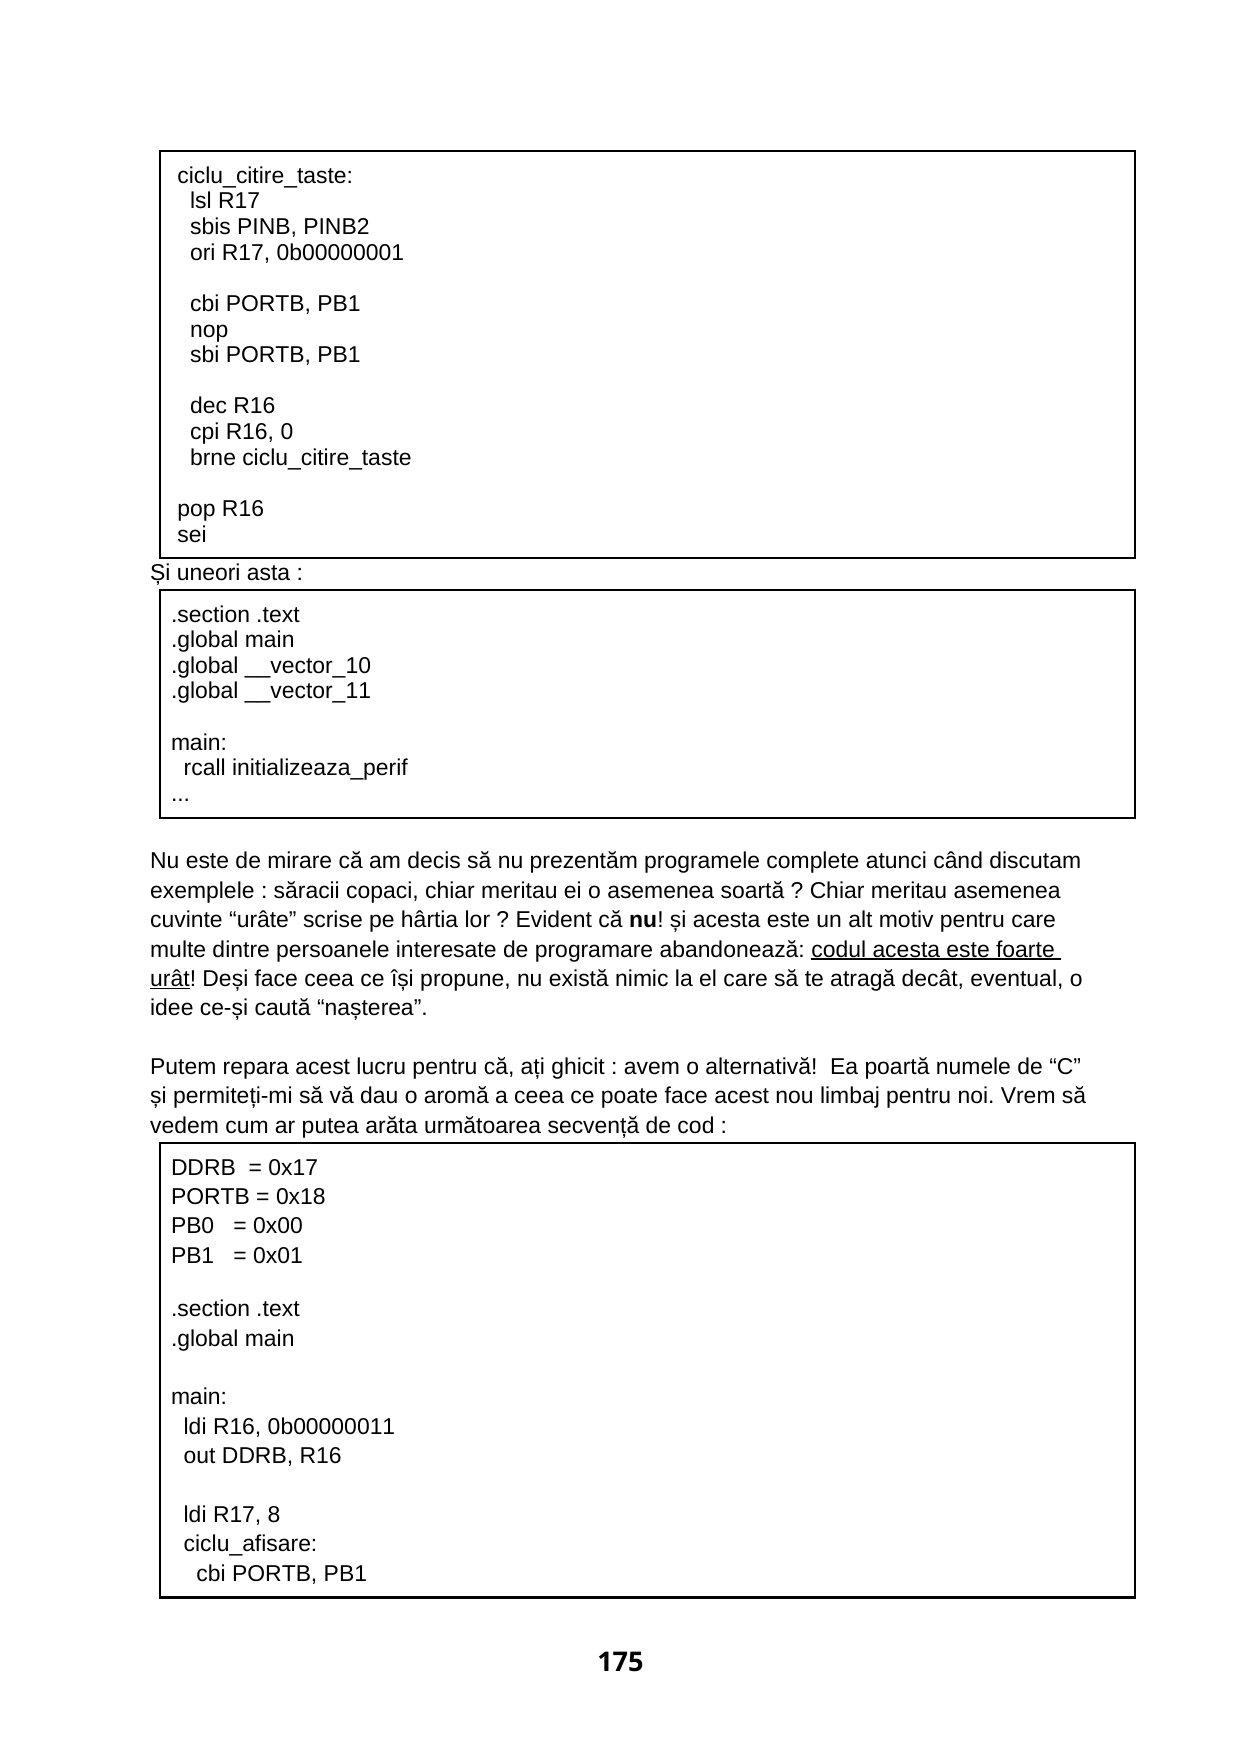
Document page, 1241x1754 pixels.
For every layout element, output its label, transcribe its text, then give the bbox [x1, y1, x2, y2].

table_header DDRB = 0x17 PORTB = 0x18 PB0 = 0x00 PB1 = 0x01 .section .text .global main main: ldi R16, 0b00000011 out DDRB, R16 ldi R17, 8 ciclu_afisare: cbi PORTB, PB1 [161, 1144, 1134, 1596]
text Și uneori asta : [150, 559, 1091, 585]
text Nu este de mirare că am decis să nu prezentăm programele complete atunci când discutam exemplele : săracii copaci, chiar meritau ei o asemenea soartă ? Chiar meritau asemenea cuvinte “urâte” scrise pe hârtia lor ? Evident că nu! și acesta este un alt motiv pentru care multe dintre persoanele interesate de programare abandonează: codul acesta este foarte urât! Deși face ceea ce își propune, nu există nimic la el care să te atragă decât, eventual, o idee ce-și caută “nașterea”. [150, 848, 1091, 1021]
table_header .section .text .global main .global __vector_10 .global __vector_11 main: rcall initializeaza_perif ... [161, 591, 1134, 817]
text Putem repara acest lucru pentru că, ați ghicit : avem o alternativă! Ea poartă numele de “C” și permiteți-mi să vă dau o aromă a ceea ce poate face acest nou limbaj pentru noi. Vrem să vedem cum ar putea arăta următoarea secvență de cod : [150, 1054, 1091, 1138]
table_header ciclu_citire_taste: lsl R17 sbis PINB, PINB2 ori R17, 0b00000001 cbi PORTB, PB1 nop sbi PORTB, PB1 dec R16 cpi R16, 0 brne ciclu_citire_taste pop R16 sei [161, 152, 1134, 557]
